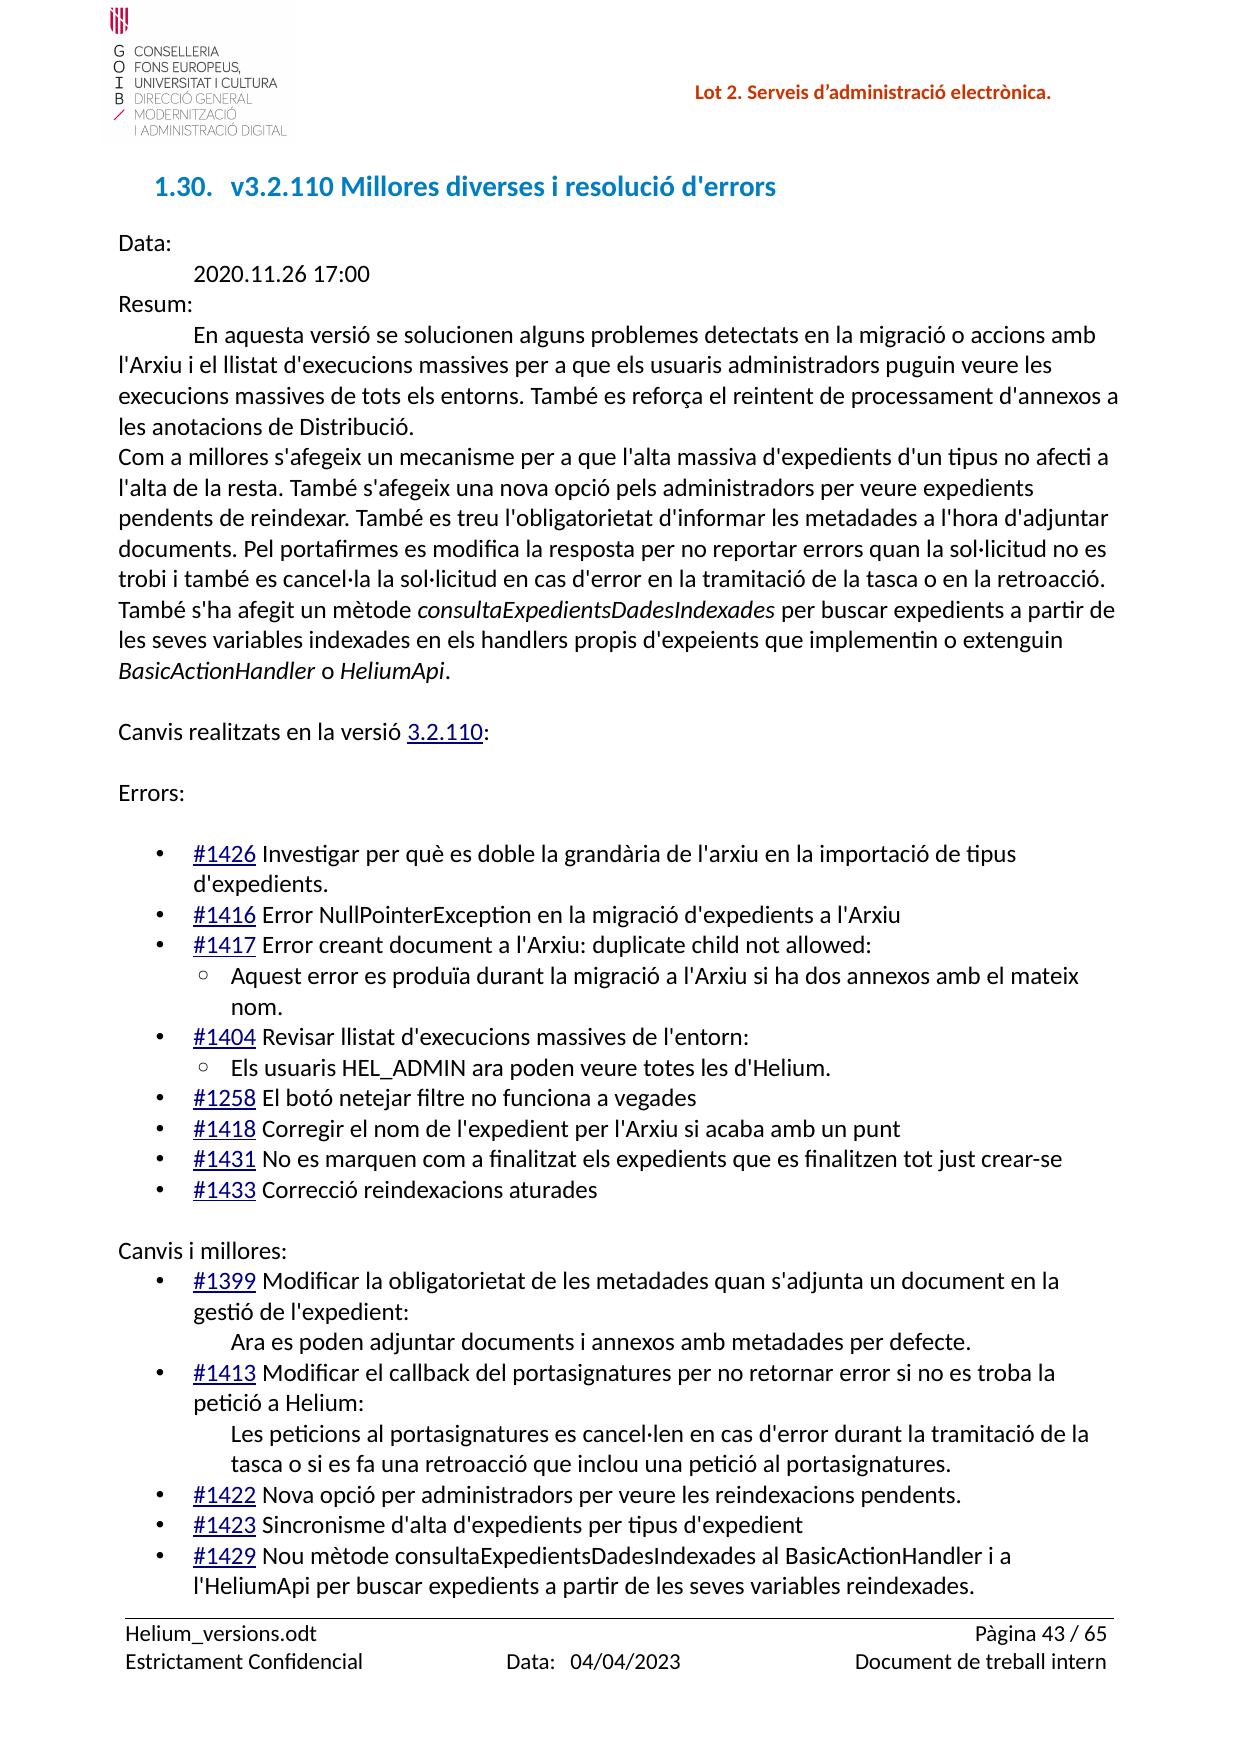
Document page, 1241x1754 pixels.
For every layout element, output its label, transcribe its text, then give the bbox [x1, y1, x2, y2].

list Ara es poden adjuntar documents i annexos amb metadades per defecte. [193, 1326, 1122, 1357]
text En aquesta versió se solucionen alguns problemes detectats en la migració o accions amb l'Arxiu i el llistat d'execucions massives per a que els usuaris administradors puguin veure les execucions massives de tots els entorns. També es reforça el reintent de processament d'annexos a les anotacions de Distribució. [118, 319, 1122, 441]
text Errors: [118, 777, 1122, 807]
text Data: [118, 228, 1122, 258]
picture [100, 0, 297, 144]
text Canvis i millores: [118, 1235, 1122, 1265]
list #1258 El botó netejar filtre no funciona a vegades [156, 1082, 1122, 1113]
list #1426 Investigar per què es doble la grandària de l'arxiu en la importació de tipus d'expedients. [156, 838, 1122, 899]
list #1417 Error creant document a l'Arxiu: duplicate child not allowed: [156, 929, 1122, 960]
list #1399 Modificar la obligatorietat de les metadades quan s'adjunta un document en la gestió de l'expedient: [156, 1265, 1122, 1326]
subtitle v3.2.110 Millores diverses i resolució d'errors [153, 168, 1122, 204]
list #1416 Error NullPointerException en la migració d'expedients a l'Arxiu [156, 899, 1122, 929]
list Aquest error es produïa durant la migració a l'Arxiu si ha dos annexos amb el mateix nom. [193, 960, 1122, 1021]
list #1422 Nova opció per administradors per veure les reindexacions pendents. [156, 1479, 1122, 1509]
list Les peticions al portasignatures es cancel·len en cas d'error durant la tramitació de la tasca o si es fa una retroacció que inclou una petició al portasignatures. [193, 1418, 1122, 1479]
list #1431 No es marquen com a finalitzat els expedients que es finalitzen tot just crear-se [156, 1143, 1122, 1174]
list #1404 Revisar llistat d'execucions massives de l'entorn: [156, 1021, 1122, 1052]
list #1418 Corregir el nom de l'expedient per l'Arxiu si acaba amb un punt [156, 1113, 1122, 1143]
text Com a millores s'afegeix un mecanisme per a que l'alta massiva d'expedients d'un tipus no afecti a l'alta de la resta. També s'afegeix una nova opció pels administradors per veure expedients pendents de reindexar. També es treu l'obligatorietat d'informar les metadades a l'hora d'adjuntar documents. Pel portafirmes es modifica la resposta per no reportar errors quan la sol·licitud no es trobi i també es cancel·la la sol·licitud en cas d'error en la tramitació de la tasca o en la retroacció. També s'ha afegit un mètode consultaExpedientsDadesIndexades per buscar expedients a partir de les seves variables indexades en els handlers propis d'expeients que implementin o extenguin BasicActionHandler o HeliumApi. [118, 441, 1122, 685]
text 2020.11.26 17:00 [118, 258, 1122, 289]
list Els usuaris HEL_ADMIN ara poden veure totes les d'Helium. [193, 1052, 1122, 1082]
list #1433 Correcció reindexacions aturades [156, 1174, 1122, 1204]
text Canvis realitzats en la versió 3.2.110: [118, 716, 1122, 746]
list #1429 Nou mètode consultaExpedientsDadesIndexades al BasicActionHandler i a l'HeliumApi per buscar expedients a partir de les seves variables reindexades. [156, 1540, 1122, 1601]
list #1413 Modificar el callback del portasignatures per no retornar error si no es troba la petició a Helium: [156, 1357, 1122, 1418]
list #1423 Sincronisme d'alta d'expedients per tipus d'expedient [156, 1509, 1122, 1540]
text Resum: [118, 289, 1122, 319]
